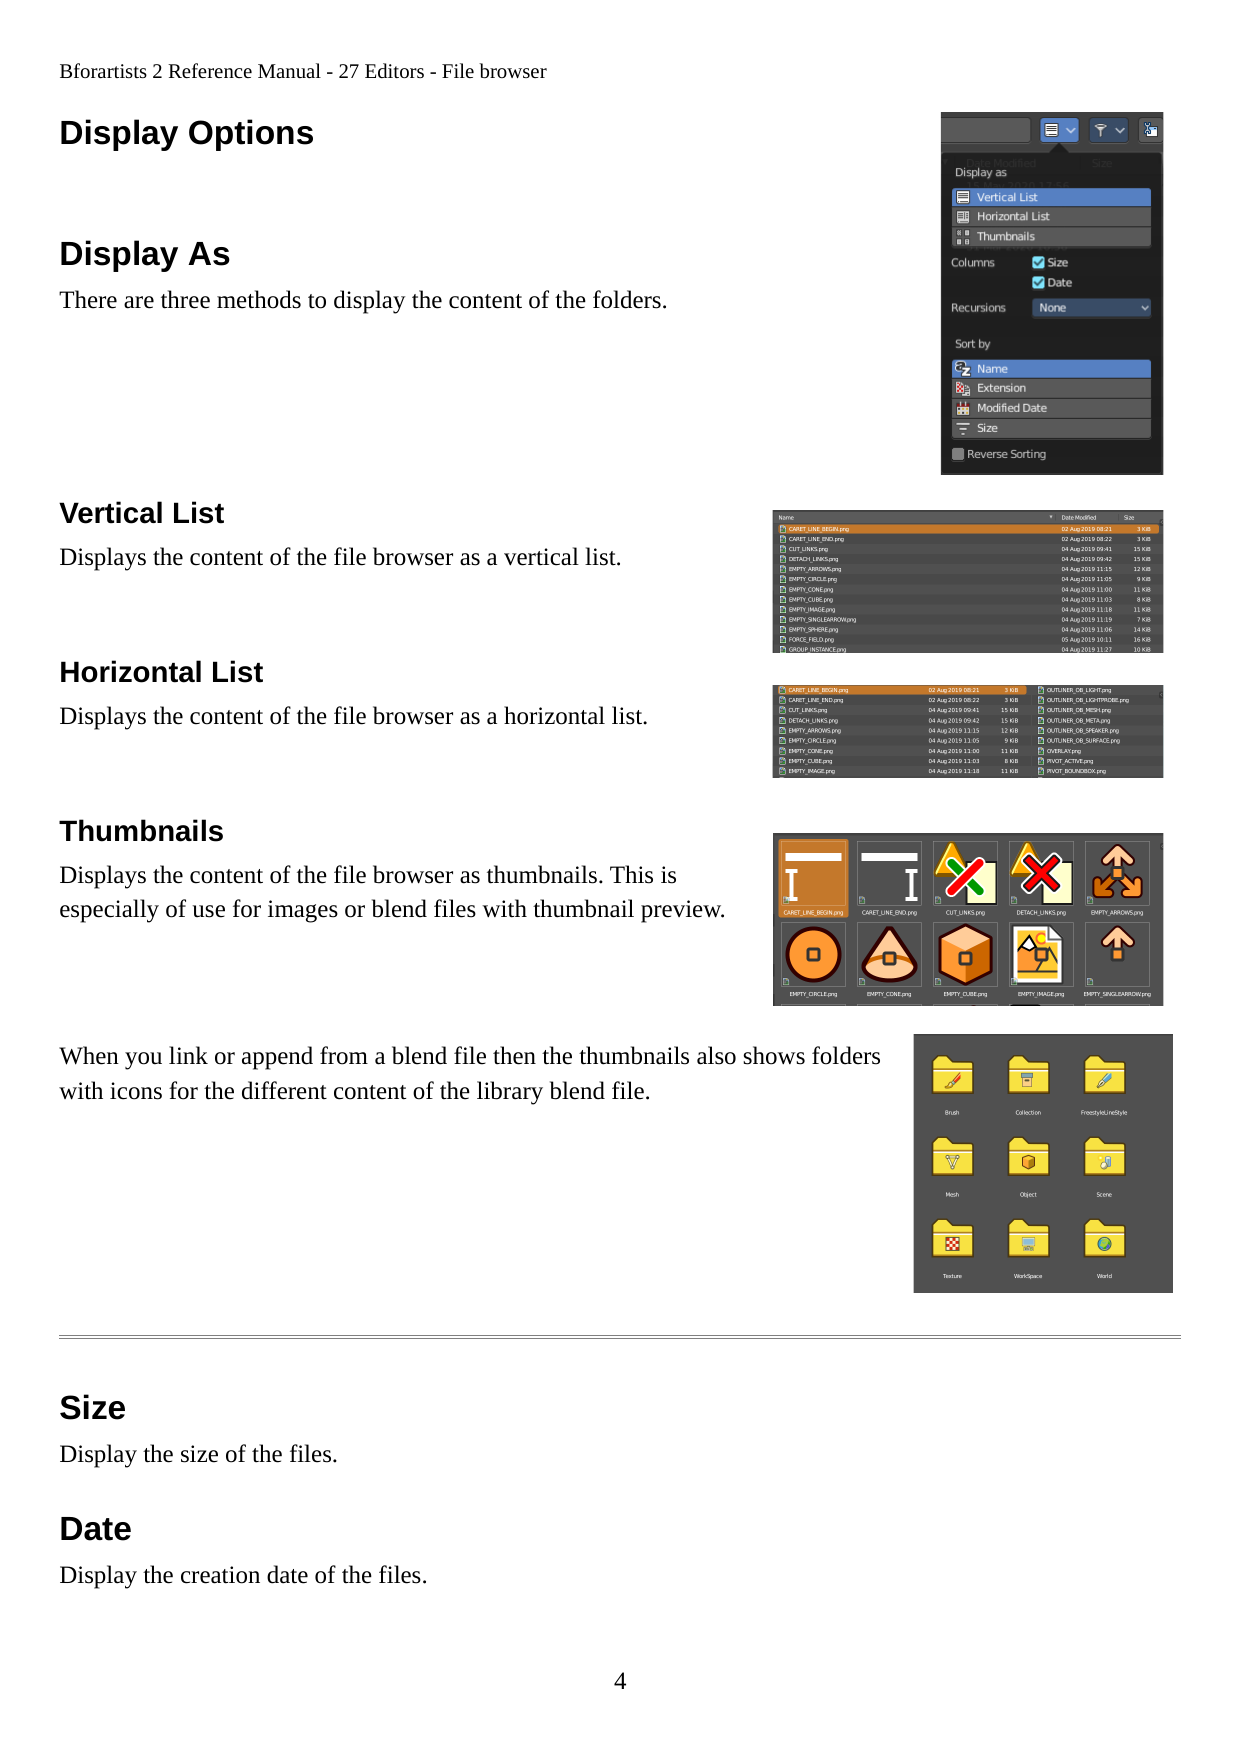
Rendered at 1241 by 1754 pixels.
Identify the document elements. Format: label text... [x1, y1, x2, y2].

subtitle Vertical List [59, 496, 1181, 529]
subtitle Display Options [59, 113, 940, 151]
subtitle Date [59, 1509, 1181, 1548]
text Displays the content of the file browser as a horizontal list. [59, 701, 772, 729]
picture [772, 510, 1164, 653]
subtitle Size [59, 1388, 1181, 1427]
subtitle [1164, 113, 1181, 151]
picture [772, 685, 1164, 778]
text Display the size of the files. [59, 1439, 1181, 1468]
picture [913, 1034, 1173, 1293]
subtitle Horizontal List [59, 654, 1181, 688]
text There are three methods to display the content of the folders. [59, 285, 940, 313]
picture [773, 833, 1164, 1006]
subtitle Display As [59, 234, 940, 272]
text When you link or append from a blend file then the thumbnails also shows folders with icons for the different content of the library blend file. [59, 1041, 913, 1105]
subtitle Thumbnails [59, 813, 1181, 847]
text Displays the content of the file browser as a vertical list. [59, 542, 772, 571]
picture [940, 112, 1164, 475]
text Displays the content of the file browser as thumbnails. This is especially of use for images or blend files with thumbnail preview. [59, 860, 773, 923]
text Display the creation date of the files. [59, 1560, 1181, 1589]
subtitle [1164, 234, 1181, 272]
